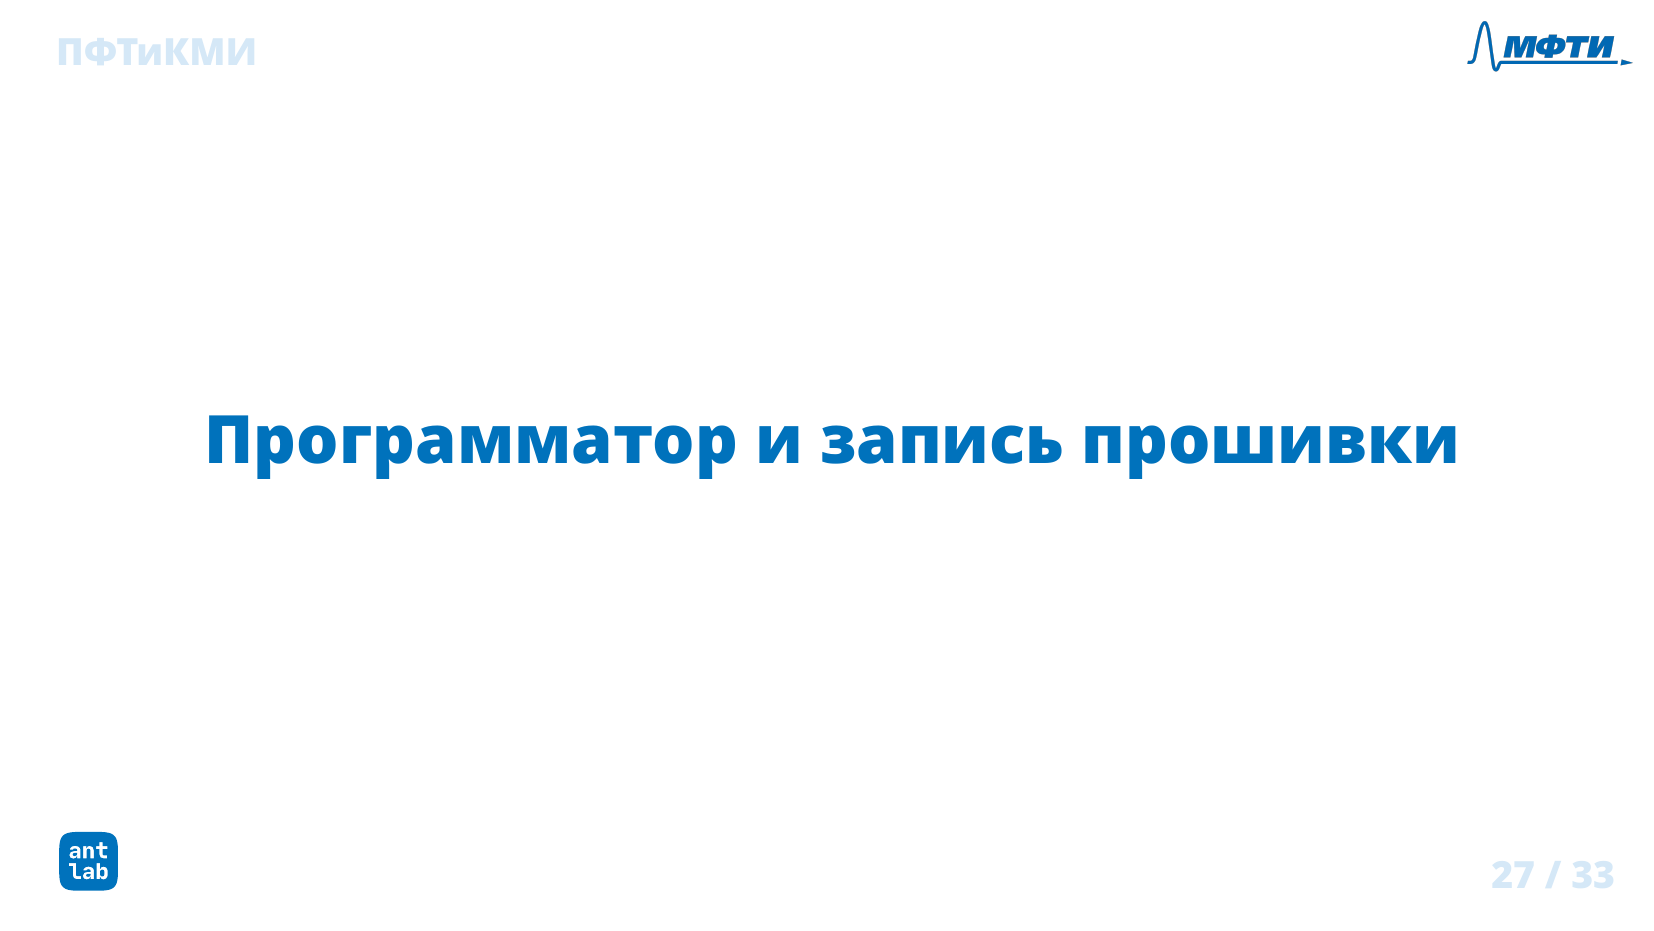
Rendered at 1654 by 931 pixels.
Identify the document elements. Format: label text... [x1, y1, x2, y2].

picture [1446, 0, 1654, 93]
title Программатор и запись прошивки [88, 342, 1577, 532]
